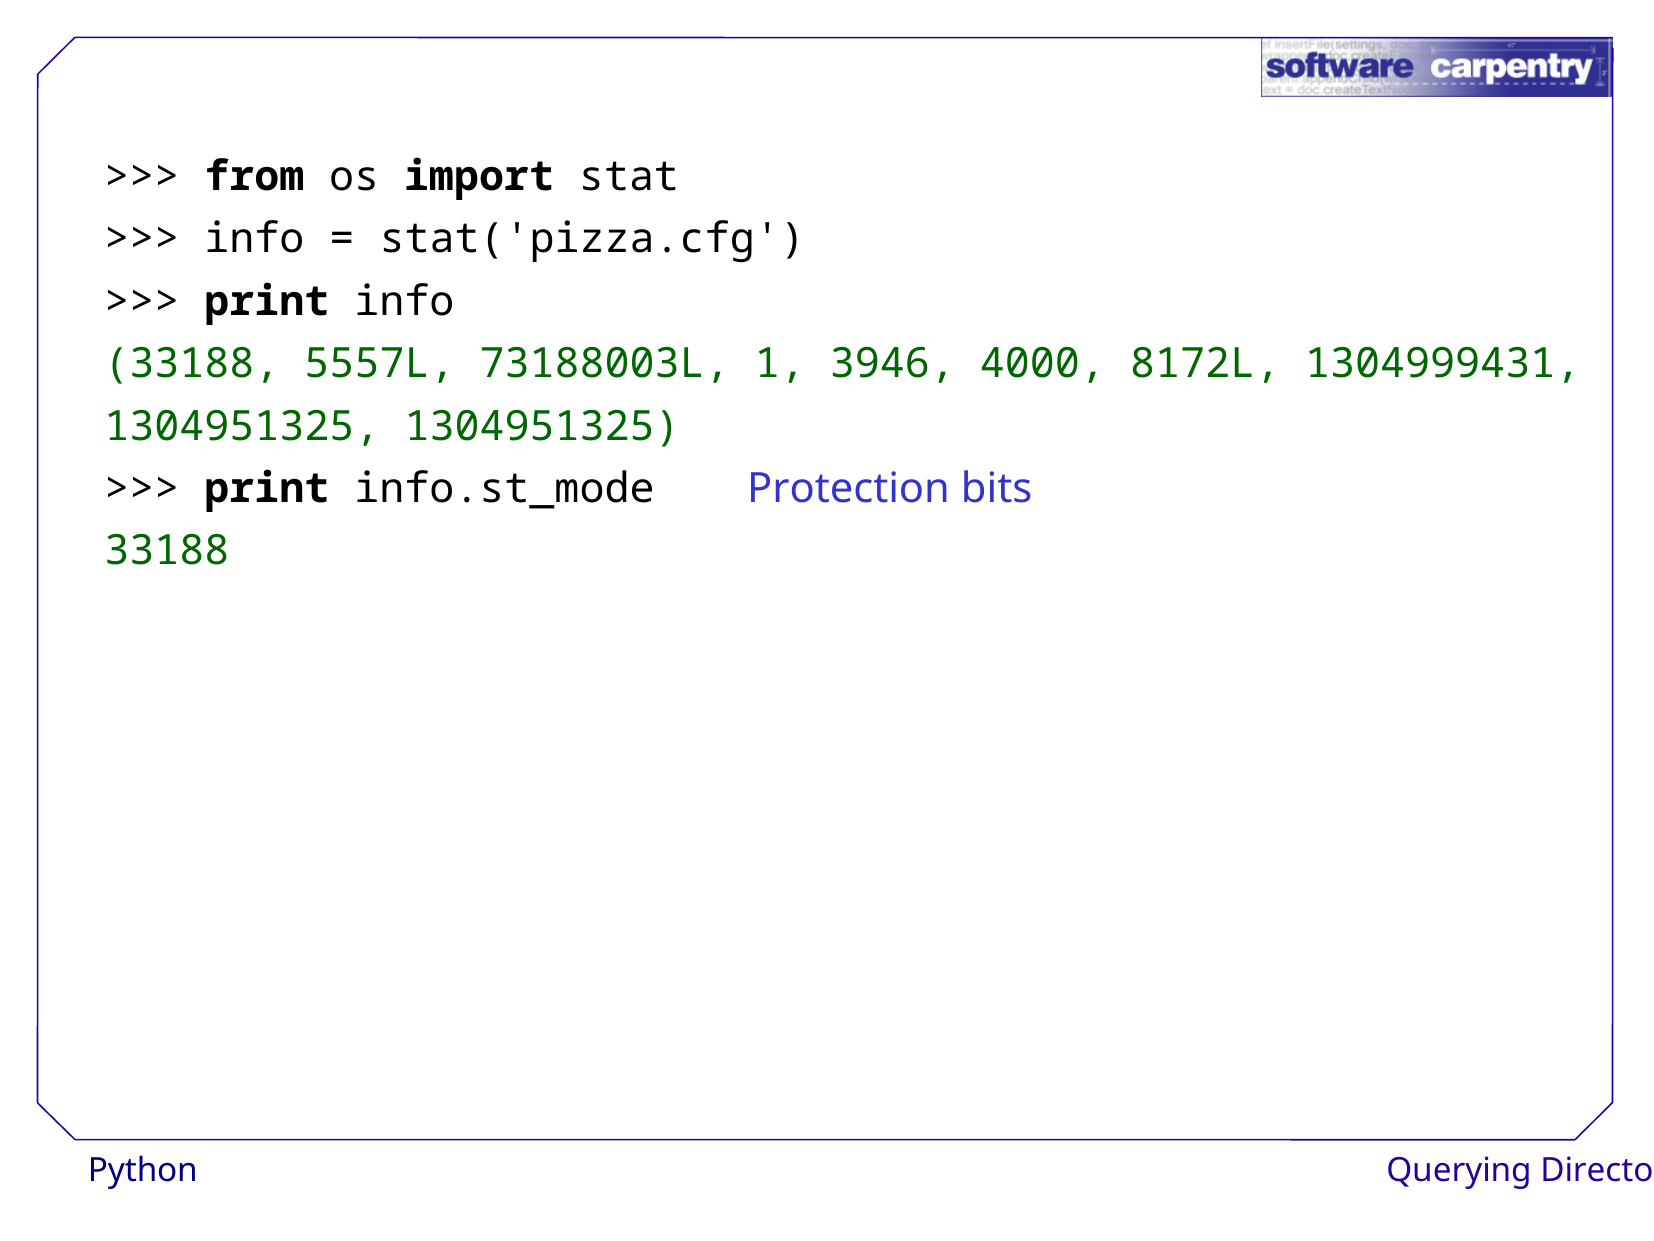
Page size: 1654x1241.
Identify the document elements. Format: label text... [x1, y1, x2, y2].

text_box >>> from os import stat >>> info = stat('pizza.cfg') >>> print info (33188, 5557L, 73188003L, 1, 3946, 4000, 8172L, 1304999431, 1304951325, 1304951325) >>> print info.st_mode 33188 [89, 128, 1512, 1037]
text_box Protection bits [732, 440, 1356, 1065]
picture [1261, 39, 1613, 97]
